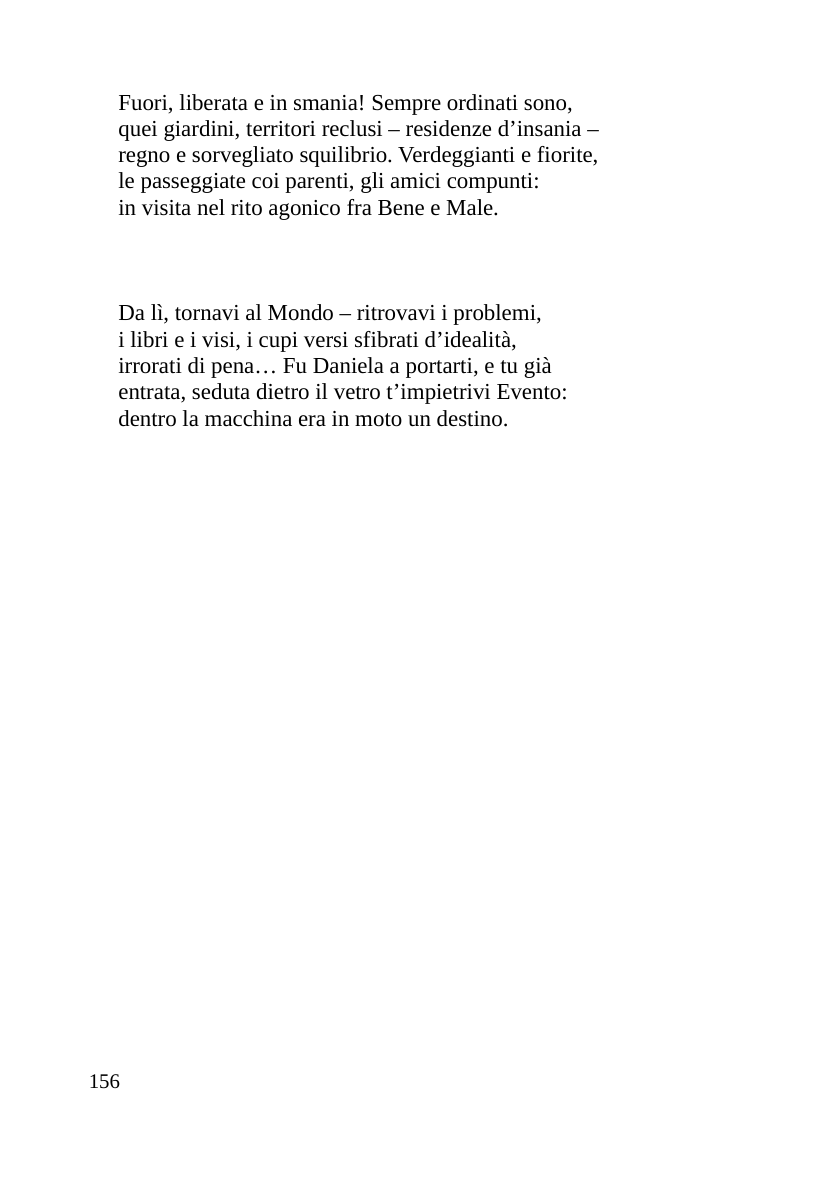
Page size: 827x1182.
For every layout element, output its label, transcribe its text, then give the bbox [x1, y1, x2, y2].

text le passeggiate coi parenti, gli amici compunti: [88, 168, 738, 194]
text in visita nel rito agonico fra Bene e Male. [88, 194, 738, 220]
text dentro la macchina era in moto un destino. [88, 405, 738, 431]
text Fuori, liberata e in smania! Sempre ordinati sono, [88, 88, 738, 115]
text Da lì, tornavi al Mondo – ritrovavi i problemi, [88, 299, 738, 326]
text i libri e i visi, i cupi versi sfibrati d’idealità, [88, 326, 738, 352]
text quei giardini, territori reclusi – residenze d’insania – [88, 115, 738, 141]
text regno e sorvegliato squilibrio. Verdeggianti e fiorite, [88, 141, 738, 168]
text entrata, seduta dietro il vetro t’impietrivi Evento: [88, 378, 738, 405]
text irrorati di pena… Fu Daniela a portarti, e tu già [88, 352, 738, 378]
